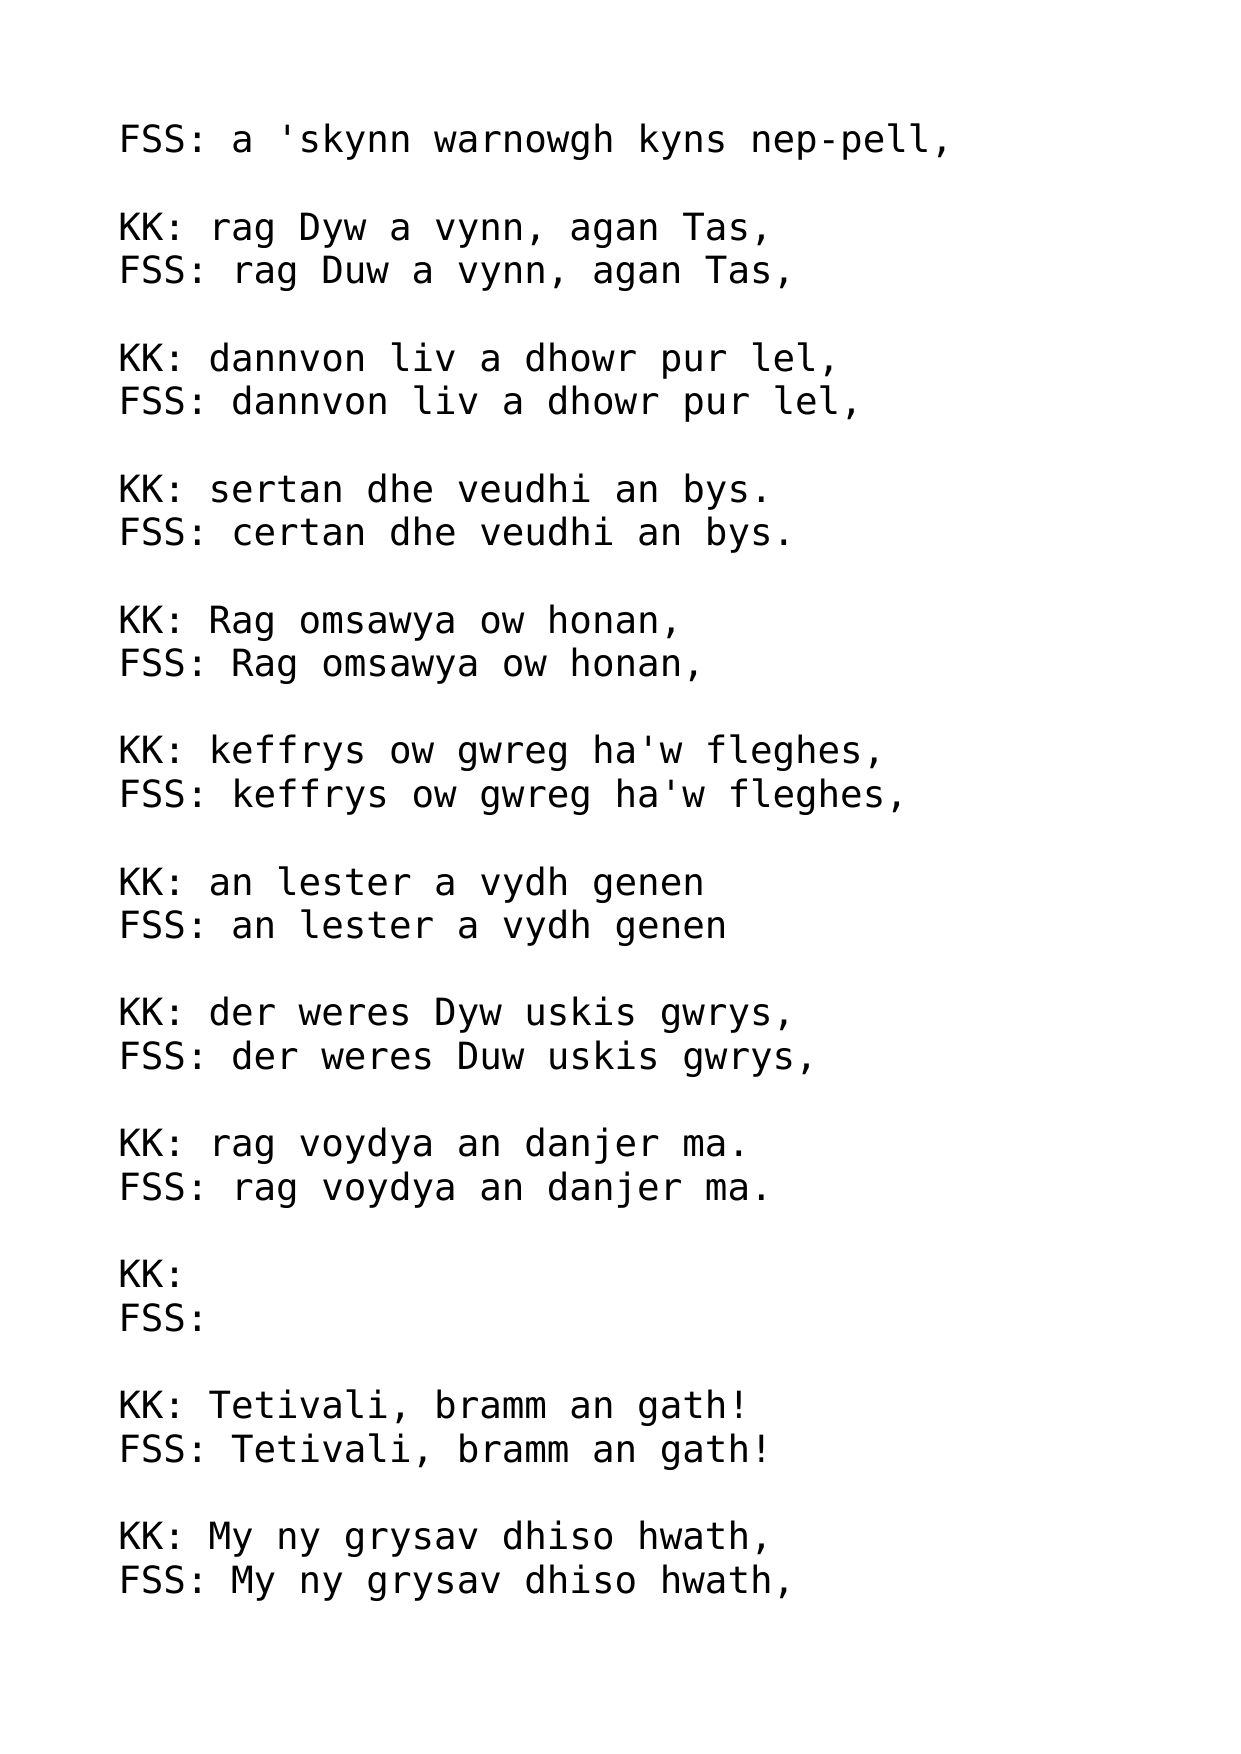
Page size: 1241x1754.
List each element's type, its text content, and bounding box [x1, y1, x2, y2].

text FSS: Rag omsawya ow honan, [118, 642, 1122, 686]
text FSS: [118, 1297, 1122, 1340]
text FSS: keffrys ow gwreg ha'w fleghes, [118, 773, 1122, 816]
text FSS: dannvon liv a dhowr pur lel, [118, 380, 1122, 424]
text KK: [118, 1253, 1122, 1297]
text KK: rag voydya an danjer ma. [118, 1122, 1122, 1166]
text FSS: a 'skynn warnowgh kyns nep-pell, [118, 118, 1122, 162]
text FSS: rag Duw a vynn, agan Tas, [118, 249, 1122, 293]
text FSS: rag voydya an danjer ma. [118, 1166, 1122, 1209]
text KK: Rag omsawya ow honan, [118, 598, 1122, 642]
text KK: My ny grysav dhiso hwath, [118, 1515, 1122, 1558]
text KK: Tetivali, bramm an gath! [118, 1384, 1122, 1427]
text KK: dannvon liv a dhowr pur lel, [118, 336, 1122, 380]
text KK: sertan dhe veudhi an bys. [118, 467, 1122, 511]
text FSS: der weres Duw uskis gwrys, [118, 1035, 1122, 1078]
text FSS: My ny grysav dhiso hwath, [118, 1558, 1122, 1602]
text FSS: an lester a vydh genen [118, 904, 1122, 947]
text KK: an lester a vydh genen [118, 860, 1122, 904]
text KK: keffrys ow gwreg ha'w fleghes, [118, 729, 1122, 773]
text FSS: Tetivali, bramm an gath! [118, 1427, 1122, 1471]
text KK: der weres Dyw uskis gwrys, [118, 991, 1122, 1035]
text FSS: certan dhe veudhi an bys. [118, 511, 1122, 554]
text KK: rag Dyw a vynn, agan Tas, [118, 205, 1122, 249]
